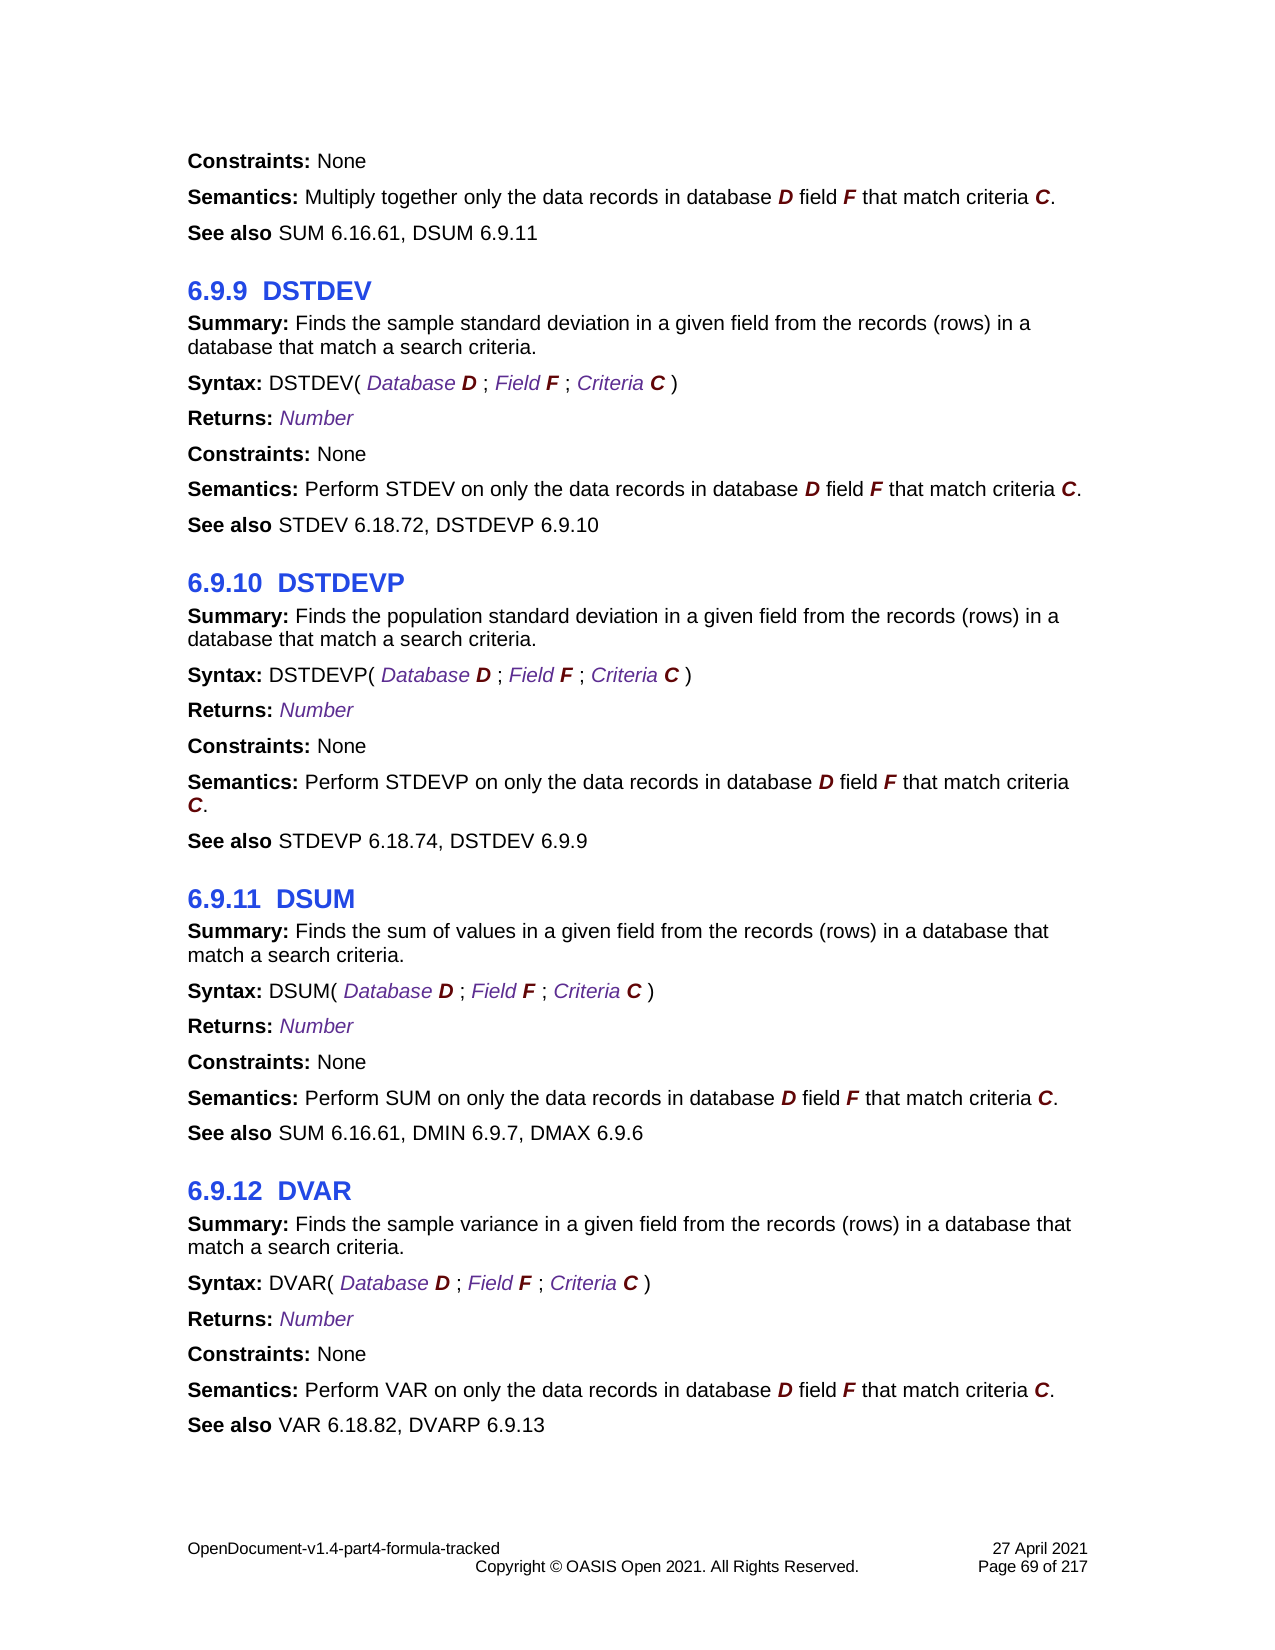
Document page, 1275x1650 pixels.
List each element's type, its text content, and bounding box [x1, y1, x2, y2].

text Semantics: Perform STDEVP on only the data records in database D field F that match criteria C. [187, 770, 1088, 817]
text Semantics: Multiply together only the data records in database D field F that match criteria C. [187, 186, 1088, 209]
text Returns: Number [187, 1015, 1088, 1038]
text Returns: Number [187, 699, 1088, 722]
text See also SUM 6.16.61, DSUM 6.9.11 [187, 221, 1088, 245]
text Summary: Finds the sample standard deviation in a given field from the records (rows) in a database that match a search criteria. [187, 312, 1088, 359]
text Constraints: None [187, 150, 1088, 173]
text Summary: Finds the sum of values in a given field from the records (rows) in a database that match a search criteria. [187, 920, 1088, 967]
text Returns: Number [187, 1307, 1088, 1331]
text See also SUM 6.16.61, DMIN 6.9.7, DMAX 6.9.6 [187, 1122, 1088, 1145]
text Syntax: DVAR( Database D ; Field F ; Criteria C ) [187, 1271, 1088, 1295]
text Syntax: DSUM( Database D ; Field F ; Criteria C ) [187, 979, 1088, 1003]
text Constraints: None [187, 1050, 1088, 1074]
text Semantics: Perform VAR on only the data records in database D field F that match criteria C. [187, 1378, 1088, 1402]
text Summary: Finds the population standard deviation in a given field from the records (rows) in a database that match a search criteria. [187, 604, 1088, 651]
text Syntax: DSTDEV( Database D ; Field F ; Criteria C ) [187, 371, 1088, 394]
text Returns: Number [187, 407, 1088, 430]
text Semantics: Perform STDEV on only the data records in database D field F that match criteria C. [187, 478, 1088, 501]
text Semantics: Perform SUM on only the data records in database D field F that match criteria C. [187, 1086, 1088, 1109]
subtitle DSTDEV [187, 276, 1088, 306]
text Syntax: DSTDEVP( Database D ; Field F ; Criteria C ) [187, 663, 1088, 687]
text See also STDEV 6.18.72, DSTDEVP 6.9.10 [187, 513, 1088, 537]
text Constraints: None [187, 734, 1088, 758]
subtitle DSUM [187, 884, 1088, 914]
subtitle DSTDEVP [187, 568, 1088, 598]
text Constraints: None [187, 442, 1088, 466]
text Constraints: None [187, 1343, 1088, 1366]
text See also STDEVP 6.18.74, DSTDEV 6.9.9 [187, 829, 1088, 853]
subtitle DVAR [187, 1176, 1088, 1206]
text Summary: Finds the sample variance in a given field from the records (rows) in a database that match a search criteria. [187, 1212, 1088, 1259]
text See also VAR 6.18.82, DVARP 6.9.13 [187, 1414, 1088, 1437]
